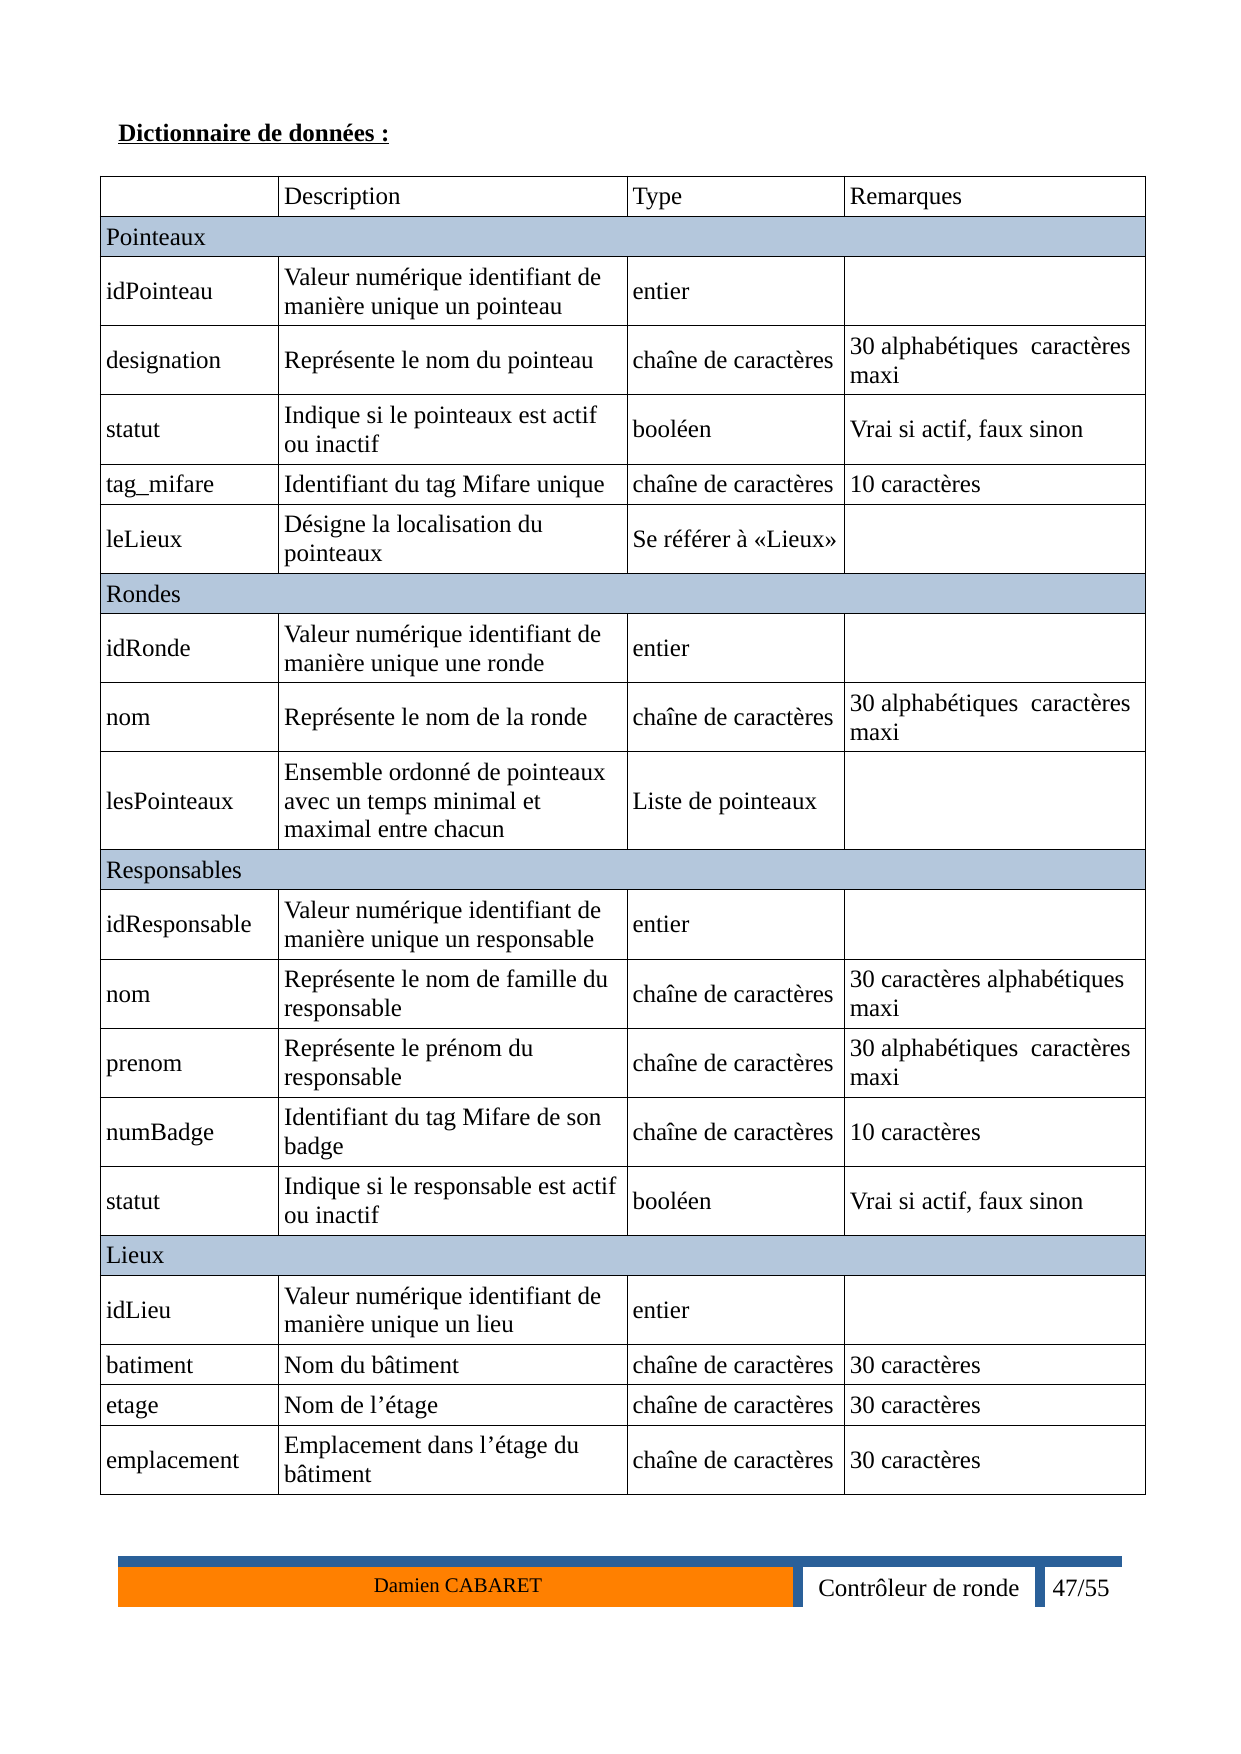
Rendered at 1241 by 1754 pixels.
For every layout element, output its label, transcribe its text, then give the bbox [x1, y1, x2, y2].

table_cell designation [101, 326, 278, 394]
table_cell emplacement [101, 1426, 278, 1494]
table_cell idRonde [101, 614, 278, 682]
table_cell chaîne de caractères [628, 1029, 844, 1097]
table_cell Nom du bâtiment [279, 1345, 627, 1384]
table_cell [845, 890, 1145, 958]
table_cell 30 caractères [845, 1426, 1145, 1494]
table_cell lesPointeaux [101, 752, 278, 849]
table_header Type [628, 177, 844, 216]
table_cell Pointeaux [101, 217, 1145, 256]
table_cell entier [628, 257, 844, 325]
table_cell Représente le prénom du responsable [279, 1029, 627, 1097]
table_cell nom [101, 960, 278, 1027]
table_cell Indique si le pointeaux est actif ou inactif [279, 395, 627, 463]
table_cell chaîne de caractères [628, 1345, 844, 1384]
table_cell Liste de pointeaux [628, 752, 844, 849]
table_header [101, 177, 278, 216]
table_cell 10 caractères [845, 1098, 1145, 1166]
table_cell etage [101, 1385, 278, 1425]
table_cell Identifiant du tag Mifare unique [279, 465, 627, 504]
table_cell 10 caractères [845, 465, 1145, 504]
table_cell [845, 257, 1145, 325]
table_cell Vrai si actif, faux sinon [845, 1167, 1145, 1235]
table_cell chaîne de caractères [628, 1426, 844, 1494]
table_cell [845, 1276, 1145, 1344]
table_cell 30 caractères alphabétiques maxi [845, 960, 1145, 1027]
table_cell chaîne de caractères [628, 1385, 844, 1425]
table_cell prenom [101, 1029, 278, 1097]
table_cell booléen [628, 1167, 844, 1235]
table_cell Lieux [101, 1236, 1145, 1275]
table_cell Représente le nom de la ronde [279, 683, 627, 751]
table_cell Vrai si actif, faux sinon [845, 395, 1145, 463]
table_cell booléen [628, 395, 844, 463]
table_cell leLieux [101, 505, 278, 573]
table_cell 30 alphabétiques caractères maxi [845, 326, 1145, 394]
table_cell Emplacement dans l’étage du bâtiment [279, 1426, 627, 1494]
table_cell tag_mifare [101, 465, 278, 504]
table_cell statut [101, 1167, 278, 1235]
table_cell chaîne de caractères [628, 1098, 844, 1166]
table_cell entier [628, 890, 844, 958]
table_cell numBadge [101, 1098, 278, 1166]
table_cell Nom de l’étage [279, 1385, 627, 1425]
table_cell Représente le nom du pointeau [279, 326, 627, 394]
table_cell [845, 752, 1145, 849]
table_cell nom [101, 683, 278, 751]
table_cell Ensemble ordonné de pointeaux avec un temps minimal et maximal entre chacun [279, 752, 627, 849]
table_cell Valeur numérique identifiant de manière unique un lieu [279, 1276, 627, 1344]
table_cell Indique si le responsable est actif ou inactif [279, 1167, 627, 1235]
table_cell Valeur numérique identifiant de manière unique un pointeau [279, 257, 627, 325]
table_cell 30 caractères [845, 1385, 1145, 1425]
table_header Description [279, 177, 627, 216]
table_cell Se référer à «Lieux» [628, 505, 844, 573]
table_cell Représente le nom de famille du responsable [279, 960, 627, 1027]
table_cell [845, 505, 1145, 573]
table_cell chaîne de caractères [628, 960, 844, 1027]
table_cell chaîne de caractères [628, 683, 844, 751]
table_cell entier [628, 1276, 844, 1344]
table_cell Valeur numérique identifiant de manière unique un responsable [279, 890, 627, 958]
table_cell idPointeau [101, 257, 278, 325]
table_cell batiment [101, 1345, 278, 1384]
table_cell chaîne de caractères [628, 326, 844, 394]
table_header Remarques [845, 177, 1145, 216]
table_cell 30 alphabétiques caractères maxi [845, 683, 1145, 751]
text Dictionnaire de données : [118, 118, 1122, 147]
table_cell Désigne la localisation du pointeaux [279, 505, 627, 573]
table_cell chaîne de caractères [628, 465, 844, 504]
table_cell 30 caractères [845, 1345, 1145, 1384]
table_cell Identifiant du tag Mifare de son badge [279, 1098, 627, 1166]
table_cell entier [628, 614, 844, 682]
table_cell Responsables [101, 850, 1145, 889]
table_cell statut [101, 395, 278, 463]
table_cell 30 alphabétiques caractères maxi [845, 1029, 1145, 1097]
table_cell idResponsable [101, 890, 278, 958]
table_cell [845, 614, 1145, 682]
table_cell Rondes [101, 574, 1145, 613]
table_cell Valeur numérique identifiant de manière unique une ronde [279, 614, 627, 682]
table_cell idLieu [101, 1276, 278, 1344]
